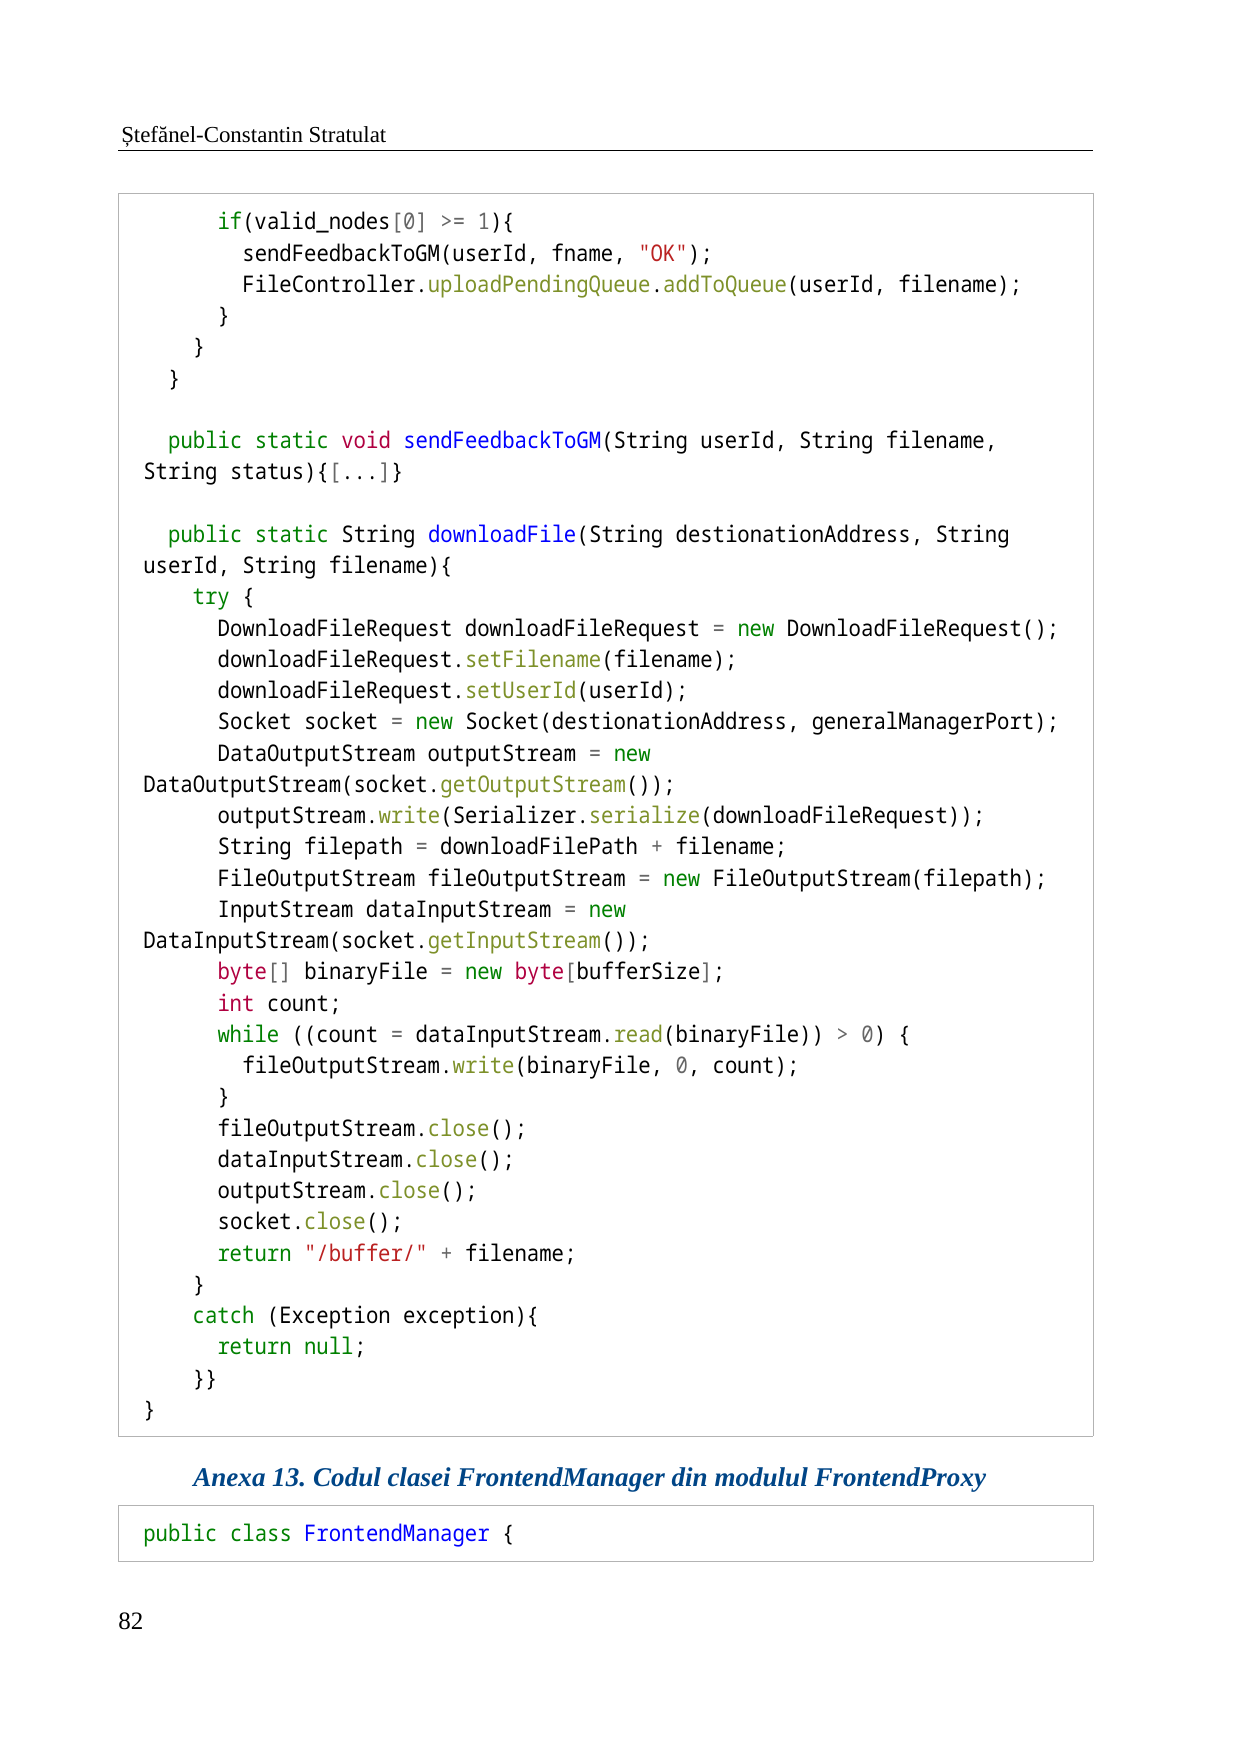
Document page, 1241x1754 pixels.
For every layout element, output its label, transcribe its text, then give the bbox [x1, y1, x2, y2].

subtitle Codul clasei FrontendManager din modulul FrontendProxy [193, 1461, 1093, 1492]
text fileOutputStream.write(binaryFile, 0, count); [119, 1036, 1093, 1068]
text } [119, 318, 1093, 349]
text fileOutputStream.close(); [119, 1099, 1093, 1130]
text DownloadFileRequest downloadFileRequest = new DownloadFileRequest(); [119, 599, 1093, 630]
text String filepath = downloadFilePath + filename; [119, 818, 1093, 849]
text public static String downloadFile(String destionationAddress, String userId, String filename){ [119, 505, 1093, 568]
text } [119, 1380, 1093, 1436]
text } [119, 1068, 1093, 1099]
text dataInputStream.close(); [119, 1130, 1093, 1161]
text public class FrontendManager { [119, 1506, 1093, 1561]
text return null; [119, 1318, 1093, 1349]
text FileController.uploadPendingQueue.addToQueue(userId, filename); [119, 255, 1093, 286]
text } [119, 349, 1093, 393]
text } [119, 286, 1093, 318]
text InputStream dataInputStream = new DataInputStream(socket.getInputStream()); [119, 880, 1093, 943]
text byte[] binaryFile = new byte[bufferSize]; [119, 943, 1093, 974]
text }} [119, 1349, 1093, 1380]
text sendFeedbackToGM(userId, fname, "OK"); [119, 224, 1093, 255]
text outputStream.write(Serializer.serialize(downloadFileRequest)); [119, 786, 1093, 818]
text int count; [119, 974, 1093, 1005]
text FileOutputStream fileOutputStream = new FileOutputStream(filepath); [119, 849, 1093, 880]
text DataOutputStream outputStream = new DataOutputStream(socket.getOutputStream()); [119, 724, 1093, 786]
text try { [119, 568, 1093, 599]
text catch (Exception exception){ [119, 1286, 1093, 1318]
text downloadFileRequest.setFilename(filename); [119, 630, 1093, 661]
text } [119, 1255, 1093, 1286]
text while ((count = dataInputStream.read(binaryFile)) > 0) { [119, 1005, 1093, 1036]
text if(valid_nodes[0] >= 1){ [119, 194, 1093, 224]
text downloadFileRequest.setUserId(userId); [119, 661, 1093, 693]
text Socket socket = new Socket(destionationAddress, generalManagerPort); [119, 693, 1093, 724]
text public static void sendFeedbackToGM(String userId, String filename, String status){[...]} [119, 411, 1093, 486]
text outputStream.close(); [119, 1161, 1093, 1193]
text return "/buffer/" + filename; [119, 1224, 1093, 1255]
text socket.close(); [119, 1193, 1093, 1224]
